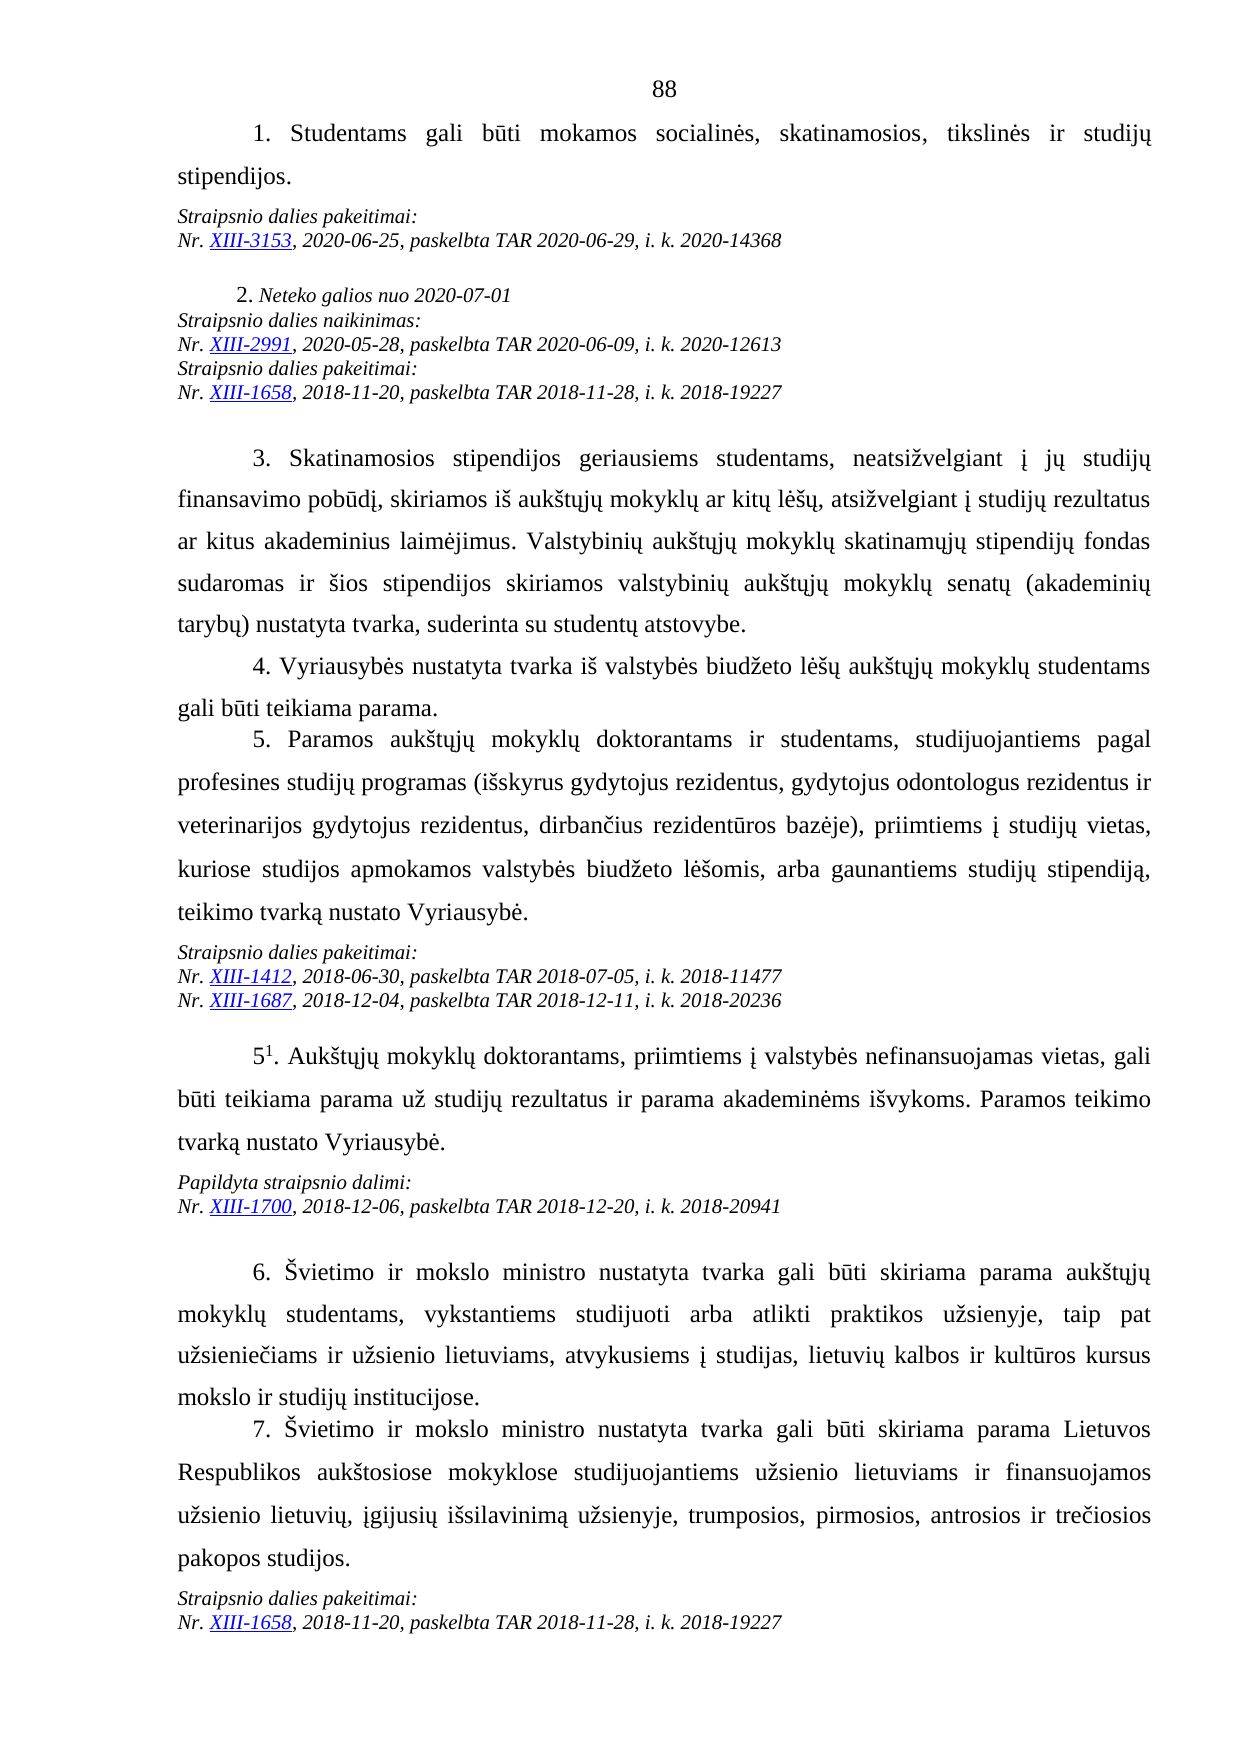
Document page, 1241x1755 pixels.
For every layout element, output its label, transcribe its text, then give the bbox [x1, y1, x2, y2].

text Straipsnio dalies pakeitimai: [177, 1586, 1152, 1610]
text 1. Studentams gali būti mokamos socialinės, skatinamosios, tikslinės ir studijų stipendijos. [177, 118, 1152, 190]
text Nr. XIII-2991, 2020-05-28, paskelbta TAR 2020-06-09, i. k. 2020-12613 [177, 332, 1152, 356]
text Nr. XIII-1687, 2018-12-04, paskelbta TAR 2018-12-11, i. k. 2018-20236 [177, 988, 1152, 1012]
text Straipsnio dalies pakeitimai: [177, 356, 1152, 380]
text 51. Aukštųjų mokyklų doktorantams, priimtiems į valstybės nefinansuojamas vietas, gali būti teikiama parama už studijų rezultatus ir parama akademinėms išvykoms. Paramos teikimo tvarką nustato Vyriausybė. [177, 1041, 1152, 1156]
text Nr. XIII-1700, 2018-12-06, paskelbta TAR 2018-12-20, i. k. 2018-20941 [177, 1194, 1152, 1218]
text Nr. XIII-1658, 2018-11-20, paskelbta TAR 2018-11-28, i. k. 2018-19227 [177, 380, 1152, 404]
text 6. Švietimo ir mokslo ministro nustatyta tvarka gali būti skiriama parama aukštųjų mokyklų studentams, vykstantiems studijuoti arba atlikti praktikos užsienyje, taip pat užsieniečiams ir užsienio lietuviams, atvykusiems į studijas, lietuvių kalbos ir kultūros kursus mokslo ir studijų institucijose. [177, 1247, 1152, 1414]
text 5. Paramos aukštųjų mokyklų doktorantams ir studentams, studijuojantiems pagal profesines studijų programas (išskyrus gydytojus rezidentus, gydytojus odontologus rezidentus ir veterinarijos gydytojus rezidentus, dirbančius rezidentūros bazėje), priimtiems į studijų vietas, kuriose studijos apmokamos valstybės biudžeto lėšomis, arba gaunantiems studijų stipendiją, teikimo tvarką nustato Vyriausybė. [177, 724, 1152, 926]
text Straipsnio dalies naikinimas: [177, 308, 1152, 332]
text 2. Neteko galios nuo 2020-07-01 [177, 281, 1152, 308]
text Straipsnio dalies pakeitimai: [177, 204, 1152, 228]
text Nr. XIII-3153, 2020-06-25, paskelbta TAR 2020-06-29, i. k. 2020-14368 [177, 228, 1152, 252]
text 4. Vyriausybės nustatyta tvarka iš valstybės biudžeto lėšų aukštųjų mokyklų studentams gali būti teikiama parama. [177, 641, 1152, 724]
text Nr. XIII-1658, 2018-11-20, paskelbta TAR 2018-11-28, i. k. 2018-19227 [177, 1610, 1152, 1634]
text Straipsnio dalies pakeitimai: [177, 940, 1152, 964]
text Papildyta straipsnio dalimi: [177, 1170, 1152, 1194]
text 3. Skatinamosios stipendijos geriausiems studentams, neatsižvelgiant į jų studijų finansavimo pobūdį, skiriamos iš aukštųjų mokyklų ar kitų lėšų, atsižvelgiant į studijų rezultatus ar kitus akademinius laimėjimus. Valstybinių aukštųjų mokyklų skatinamųjų stipendijų fondas sudaromas ir šios stipendijos skiriamos valstybinių aukštųjų mokyklų senatų (akademinių tarybų) nustatyta tvarka, suderinta su studentų atstovybe. [177, 433, 1152, 641]
text 7. Švietimo ir mokslo ministro nustatyta tvarka gali būti skiriama parama Lietuvos Respublikos aukštosiose mokyklose studijuojantiems užsienio lietuviams ir finansuojamos užsienio lietuvių, įgijusių išsilavinimą užsienyje, trumposios, pirmosios, antrosios ir trečiosios pakopos studijos. [177, 1414, 1152, 1572]
text Nr. XIII-1412, 2018-06-30, paskelbta TAR 2018-07-05, i. k. 2018-11477 [177, 964, 1152, 988]
